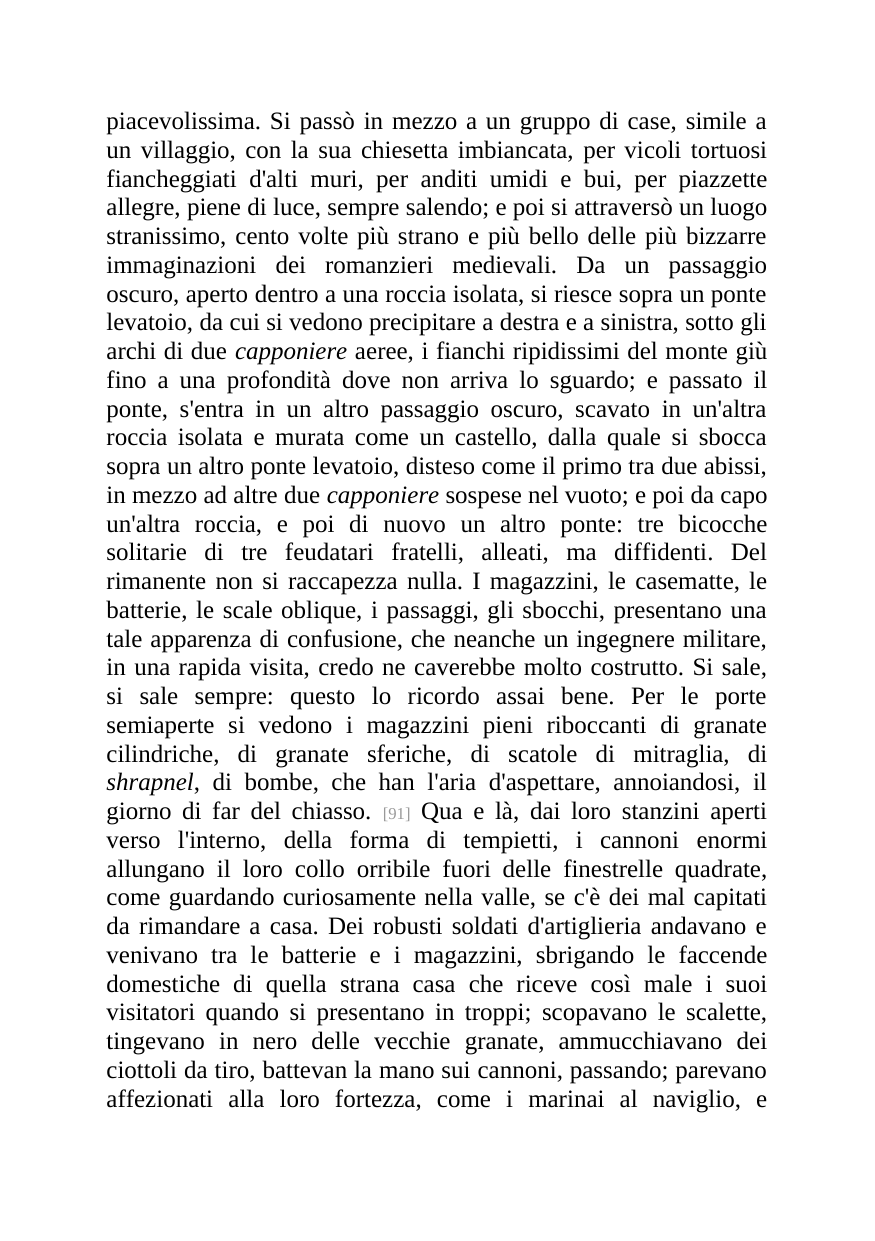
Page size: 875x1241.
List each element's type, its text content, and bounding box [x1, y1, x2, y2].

text piacevolissima. Si passò in mezzo a un gruppo di case, simile a un villaggio, con la sua chiesetta imbiancata, per vicoli tortuosi fiancheggiati d'alti muri, per anditi umidi e bui, per piazzette allegre, piene di luce, sempre salendo; e poi si attraversò un luogo stranissimo, cento volte più strano e più bello delle più bizzarre immaginazioni dei romanzieri medievali. Da un passaggio oscuro, aperto dentro a una roccia isolata, si riesce sopra un ponte levatoio, da cui si vedono precipitare a destra e a sinistra, sotto gli archi di due capponiere aeree, i fianchi ripidissimi del monte giù fino a una profondità dove non arriva lo sguardo; e passato il ponte, s'entra in un altro passaggio oscuro, scavato in un'altra roccia isolata e murata come un castello, dalla quale si sbocca sopra un altro ponte levatoio, disteso come il primo tra due abissi, in mezzo ad altre due capponiere sospese nel vuoto; e poi da capo un'altra roccia, e poi di nuovo un altro ponte: tre bicocche solitarie di tre feudatari fratelli, alleati, ma diffidenti. Del rimanente non si raccapezza nulla. I magazzini, le casematte, le batterie, le scale oblique, i passaggi, gli sbocchi, presentano una tale apparenza di confusione, che neanche un ingegnere militare, in una rapida visita, credo ne caverebbe molto costrutto. Si sale, si sale sempre: questo lo ricordo assai bene. Per le porte semiaperte si vedono i magazzini pieni riboccanti di granate cilindriche, di granate sferiche, di scatole di mitraglia, di shrapnel, di bombe, che han l'aria d'aspettare, annoiandosi, il giorno di far del chiasso. [91] Qua e là, dai loro stanzini aperti verso l'interno, della forma di tempietti, i cannoni enormi allungano il loro collo orribile fuori delle finestrelle quadrate, come guardando curiosamente nella valle, se c'è dei mal capitati da rimandare a casa. Dei robusti soldati d'artiglieria andavano e venivano tra le batterie e i magazzini, sbrigando le faccende domestiche di quella strana casa che riceve così male i suoi visitatori quando si presentano in troppi; scopavano le scalette, tingevano in nero delle vecchie granate, ammucchiavano dei ciottoli da tiro, battevan la mano sui cannoni, passando; parevano affezionati alla loro fortezza, come i marinai al naviglio, e [106, 106, 768, 1112]
